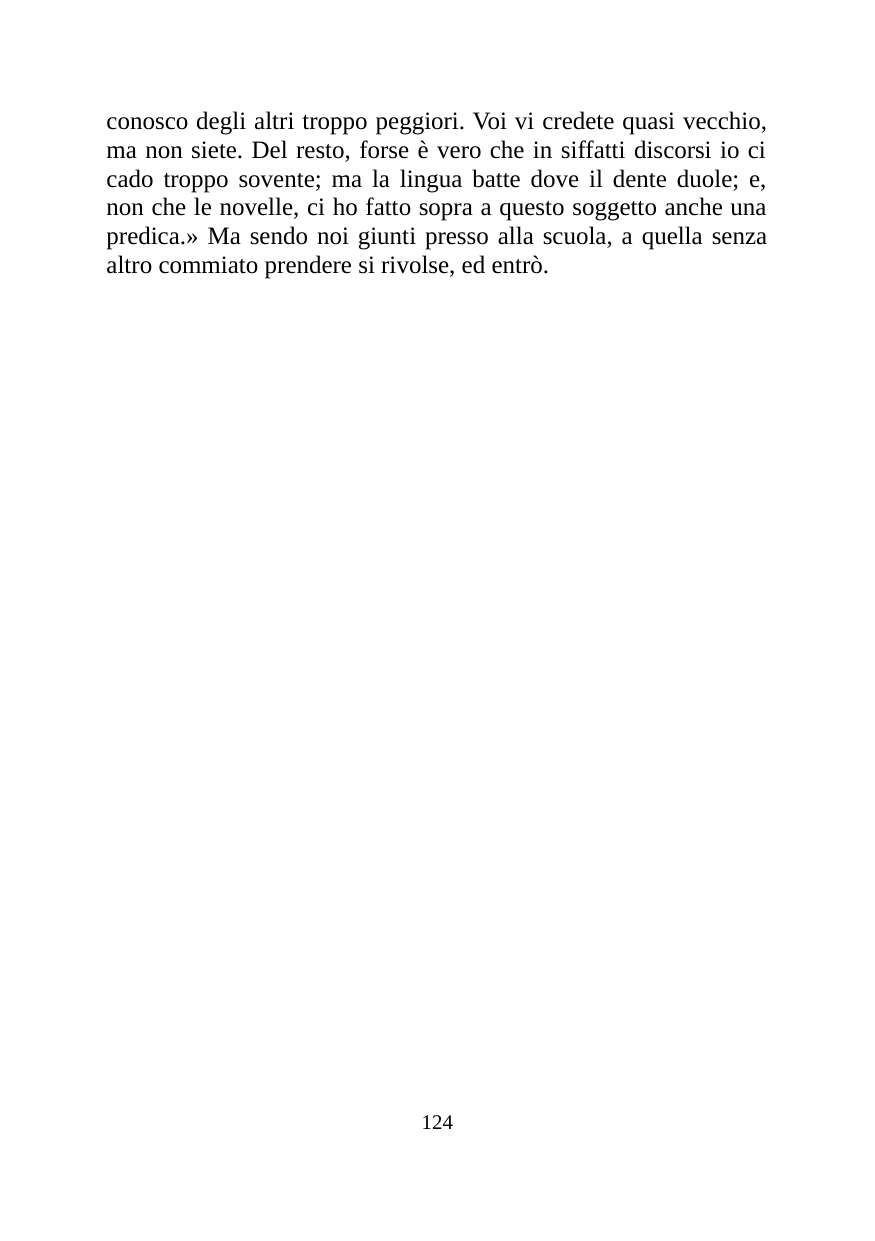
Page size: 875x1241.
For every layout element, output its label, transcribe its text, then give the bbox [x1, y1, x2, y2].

text conosco degli altri troppo peggiori. Voi vi credete quasi vecchio, ma non siete. Del resto, forse è vero che in siffatti discorsi io ci cado troppo sovente; ma la lingua batte dove il dente duole; e, non che le novelle, ci ho fatto sopra a questo soggetto anche una predica.» Ma sendo noi giunti presso alla scuola, a quella senza altro commiato prendere si rivolse, ed entrò. [106, 106, 768, 279]
